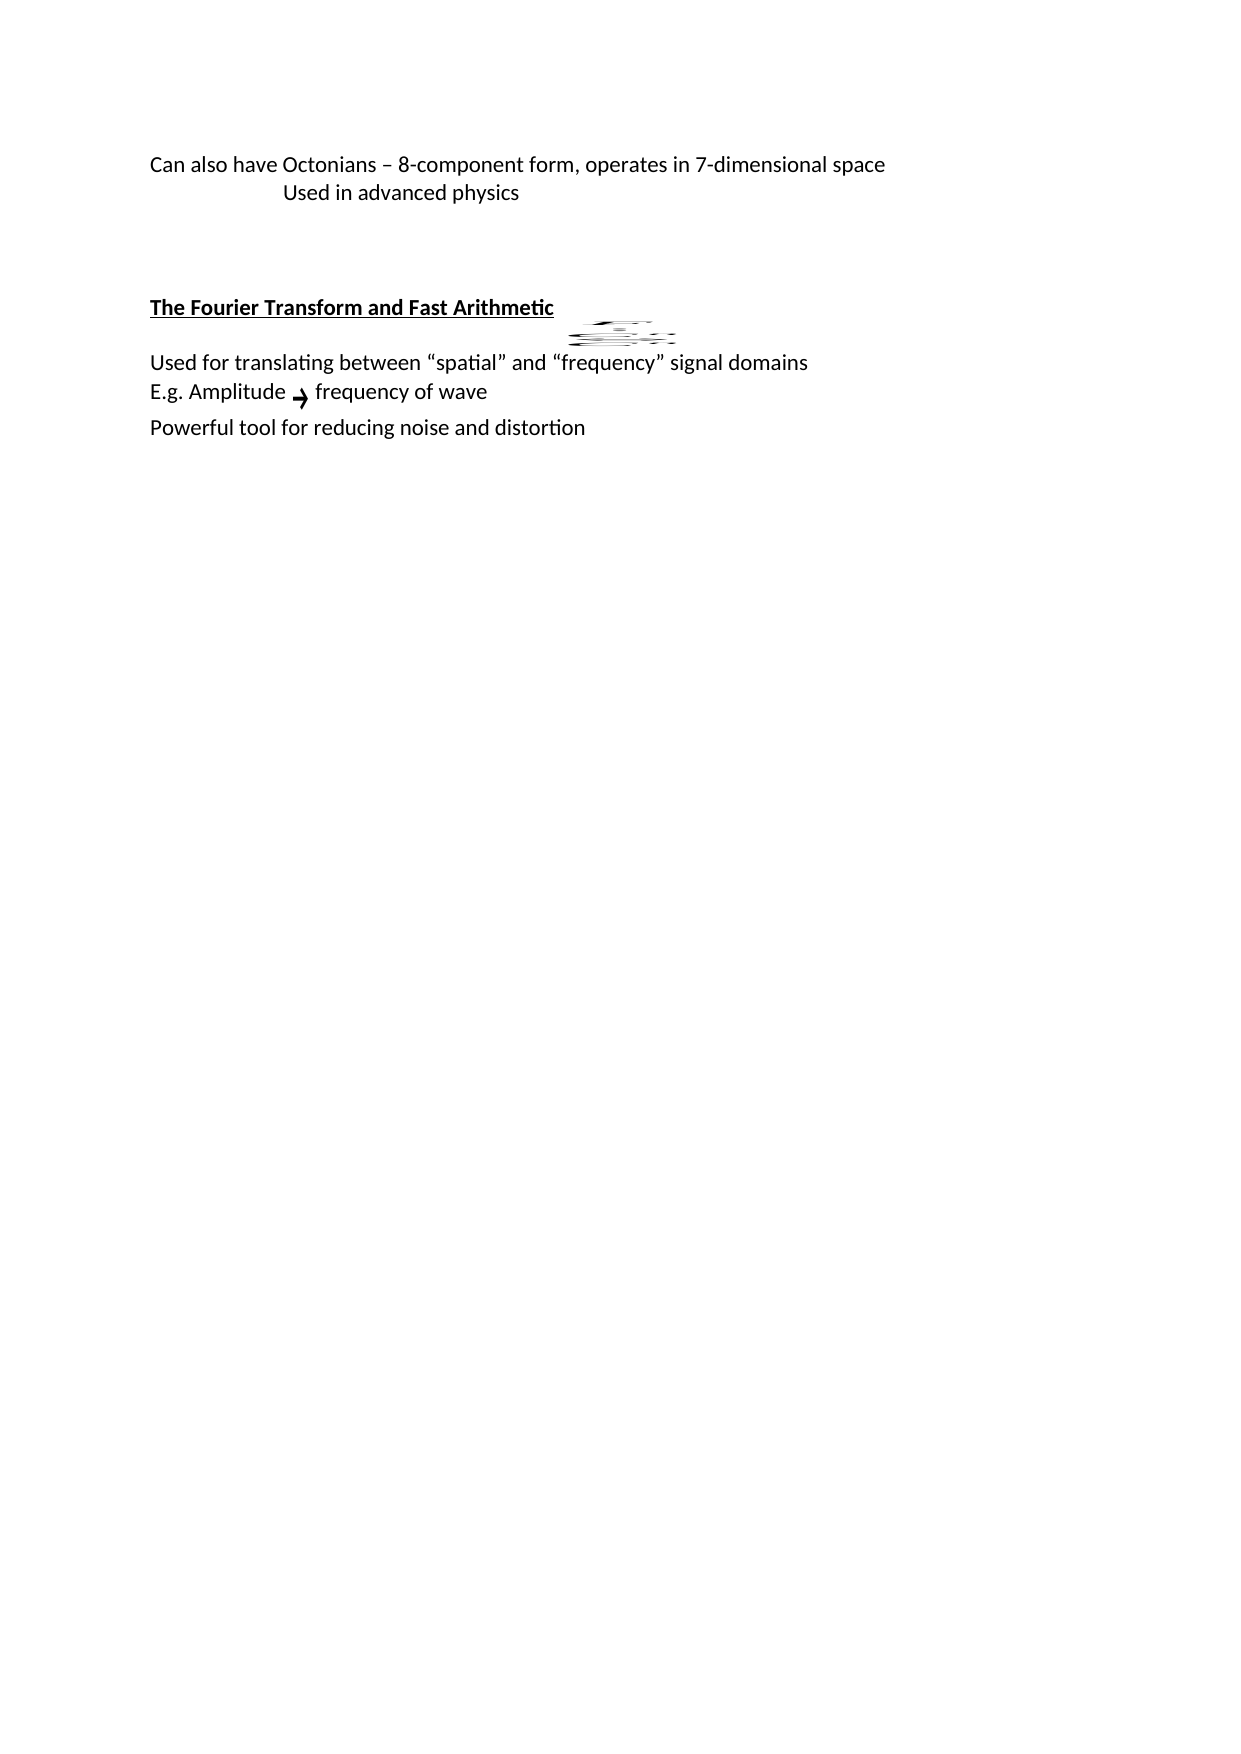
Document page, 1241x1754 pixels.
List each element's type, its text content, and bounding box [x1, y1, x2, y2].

text E.g. Amplitude frequency of wave [150, 377, 1090, 412]
text Powerful tool for reducing noise and distortion [150, 413, 1090, 441]
text Used in advanced physics [150, 178, 1090, 207]
text Used for translating between “spatial” and “frequency” signal domains [150, 348, 1090, 376]
text Can also have Octonians – 8-component form, operates in 7-dimensional space [150, 150, 1090, 178]
text The Fourier Transform and Fast Arithmetic [150, 293, 1090, 321]
